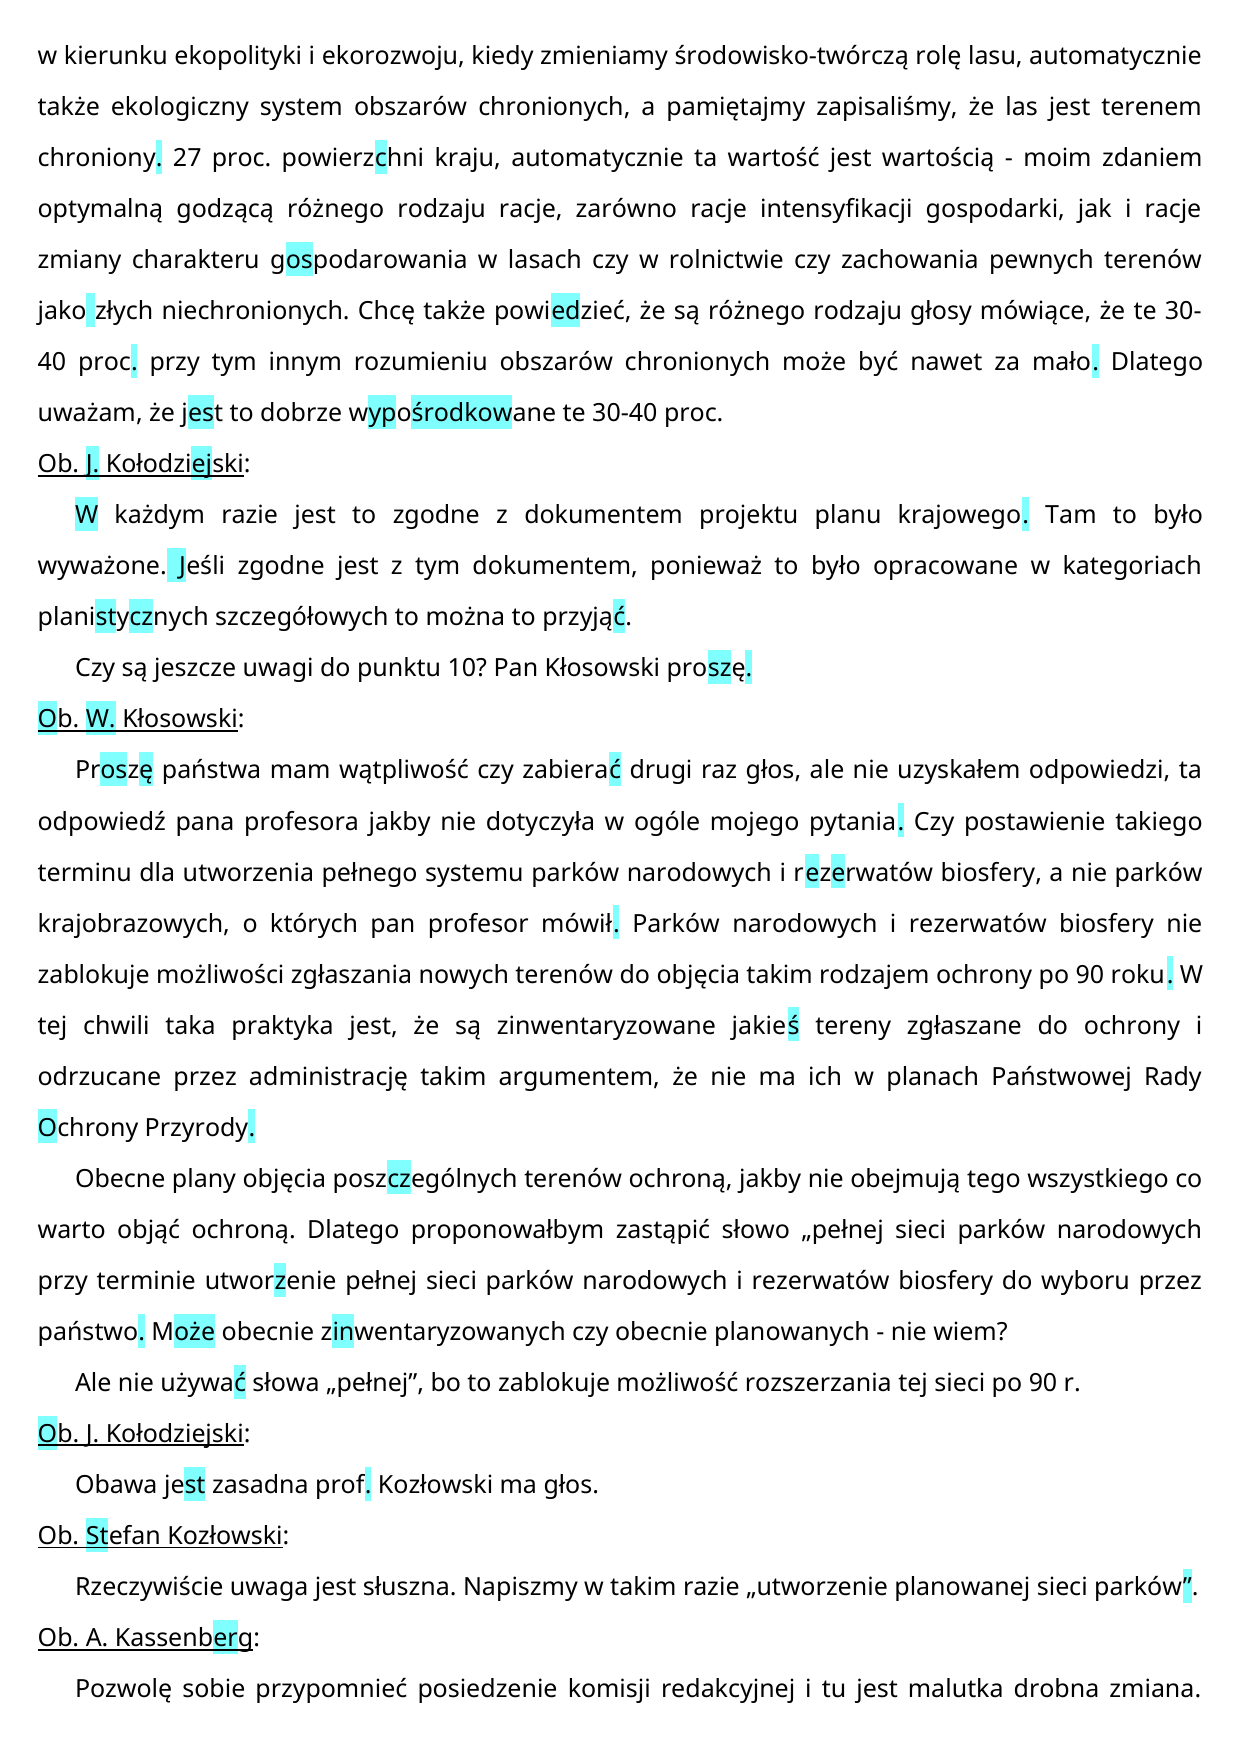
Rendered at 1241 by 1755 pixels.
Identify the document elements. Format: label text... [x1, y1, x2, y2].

text Ob. A. Kassenberg: [37, 1620, 1203, 1654]
text Ob. J. Kołodziejski: [37, 1416, 1203, 1450]
text Pozwolę sobie przypomnieć posiedzenie komisji redakcyjnej i tu jest malutka drobna zmiana. [37, 1671, 1203, 1705]
text Obecne plany objęcia poszczególnych terenów ochroną, jakby nie obejmują tego wszystkiego co warto objąć ochroną. Dlatego proponowałbym zastąpić słowo „pełnej sieci parków narodowych przy terminie utworzenie pełnej sieci parków narodowych i rezerwatów biosfery do wyboru przez państwo. Może obecnie zinwentaryzowanych czy obecnie planowanych - nie wiem? [37, 1160, 1203, 1348]
text Ob. J. Kołodziejski: [37, 446, 1203, 480]
text Ob. Stefan Kozłowski: [37, 1518, 1203, 1552]
text Obawa jest zasadna prof. Kozłowski ma głos. [37, 1467, 1203, 1501]
text Czy są jeszcze uwagi do punktu 10? Pan Kłosowski proszę. [37, 650, 1203, 684]
text Ob. W. Kłosowski: [37, 701, 1203, 735]
text W każdym razie jest to zgodne z dokumentem projektu planu krajowego. Tam to było wyważone. Jeśli zgodne jest z tym dokumentem, ponieważ to było opracowane w kategoriach planistycznych szczegółowych to można to przyjąć. [37, 497, 1203, 633]
text Ale nie używać słowa „pełnej”, bo to zablokuje możliwość rozszerzania tej sieci po 90 r. [37, 1364, 1203, 1399]
text Proszę państwa mam wątpliwość czy zabierać drugi raz głos, ale nie uzyskałem odpowiedzi, ta odpowiedź pana profesora jakby nie dotyczyła w ogóle mojego pytania. Czy postawienie takiego terminu dla utworzenia pełnego systemu parków narodowych i rezerwatów biosfery, a nie parków krajobrazowych, o których pan profesor mówił. Parków narodowych i rezerwatów biosfery nie zablokuje możliwości zgłaszania nowych terenów do objęcia takim rodzajem ochrony po 90 roku. W tej chwili taka praktyka jest, że są zinwentaryzowane jakieś tereny zgłaszane do ochrony i odrzucane przez administrację takim argumentem, że nie ma ich w planach Państwowej Rady Ochrony Przyrody. [37, 752, 1203, 1143]
text w kierunku ekopolityki i ekorozwoju, kiedy zmieniamy środowisko-twórczą rolę lasu, automatycznie także ekologiczny system obszarów chronionych, a pamiętajmy zapisaliśmy, że las jest terenem chroniony. 27 proc. powierzchni kraju, automatycznie ta wartość jest wartością - moim zdaniem optymalną godzącą różnego rodzaju racje, zarówno racje intensyfikacji gospodarki, jak i racje zmiany charakteru gospodarowania w lasach czy w rolnictwie czy zachowania pewnych terenów jako złych niechronionych. Chcę także powiedzieć, że są różnego rodzaju głosy mówiące, że te 30-40 proc. przy tym innym rozumieniu obszarów chronionych może być nawet za mało. Dlatego uważam, że jest to dobrze wypośrodkowane te 30-40 proc. [37, 37, 1203, 429]
text Rzeczywiście uwaga jest słuszna. Napiszmy w takim razie „utworzenie planowanej sieci parków”. [37, 1569, 1203, 1603]
